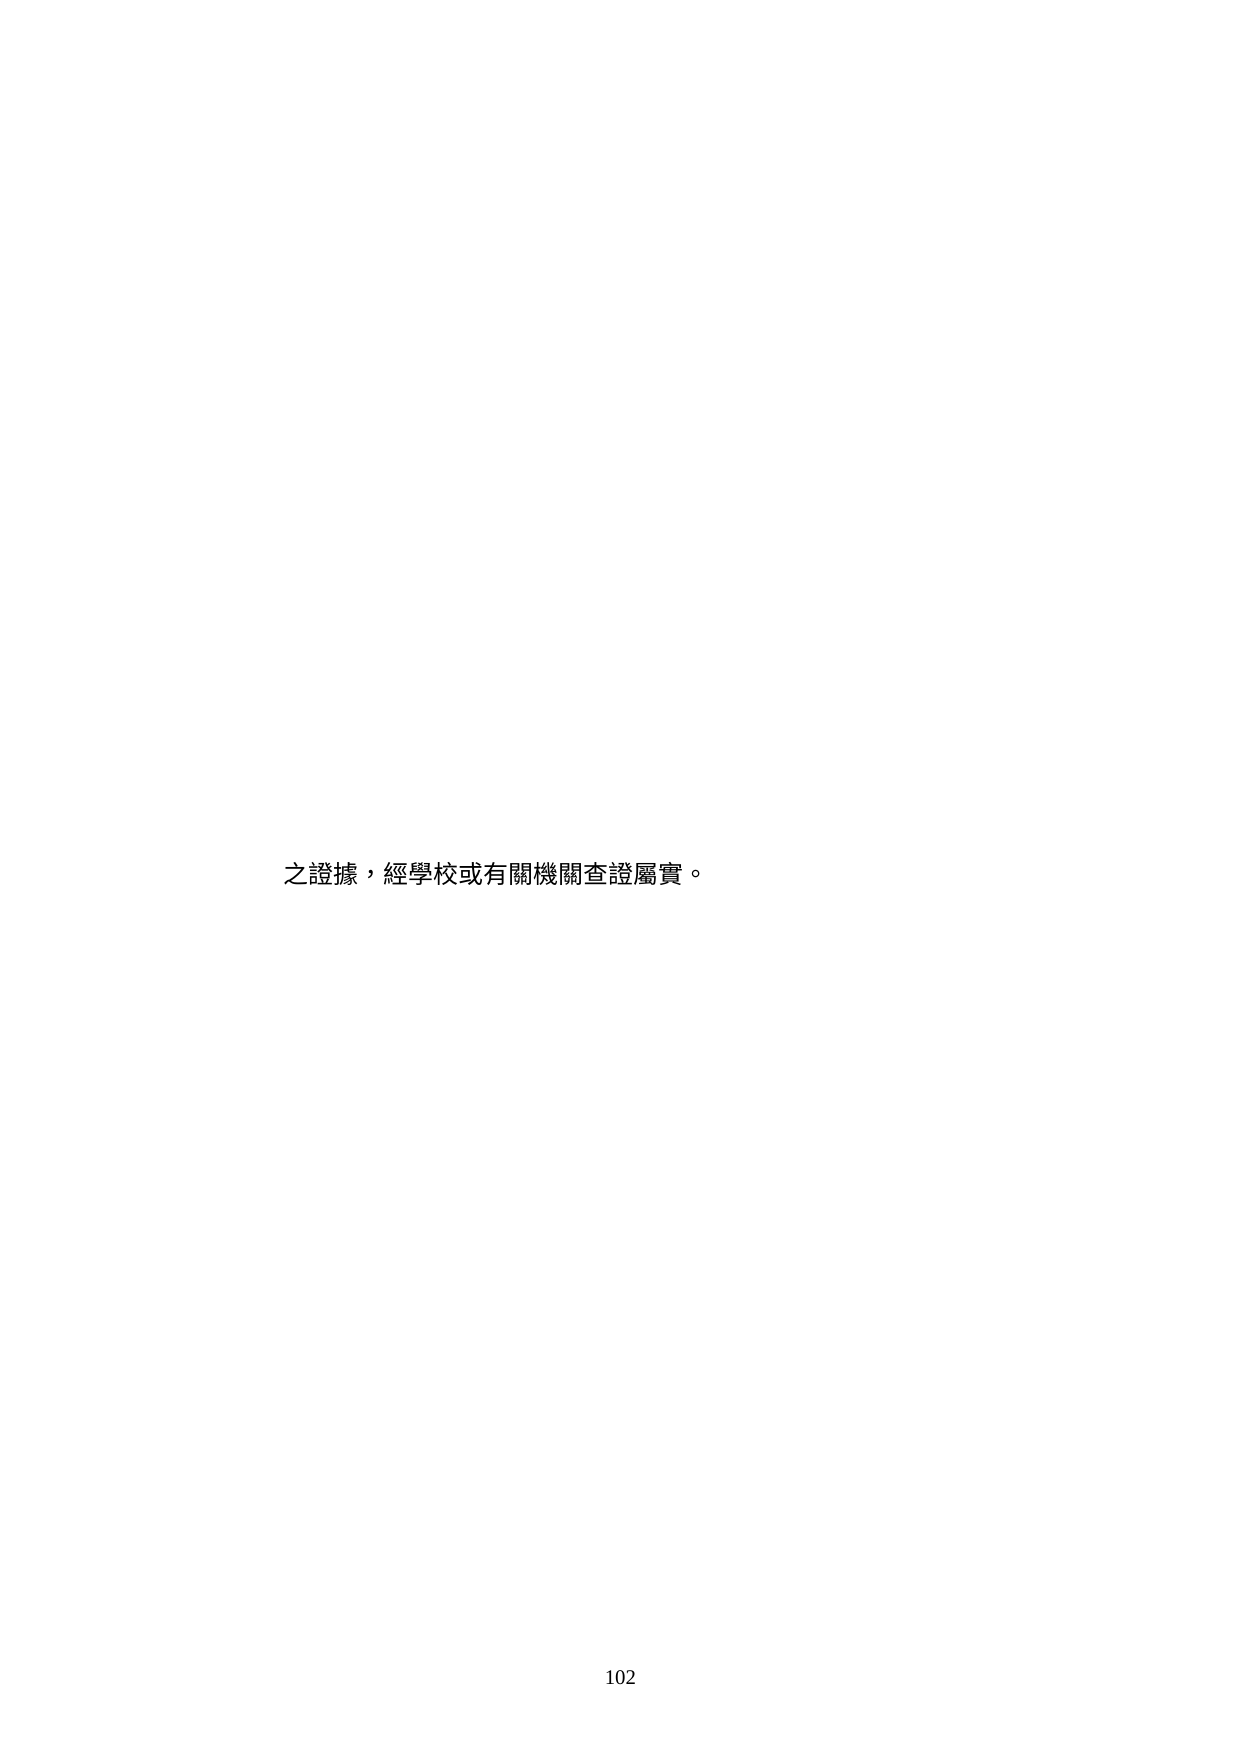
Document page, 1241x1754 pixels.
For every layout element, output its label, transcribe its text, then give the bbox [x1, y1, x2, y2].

list 之證據，經學校或有關機關查證屬實。 [231, 831, 1134, 893]
